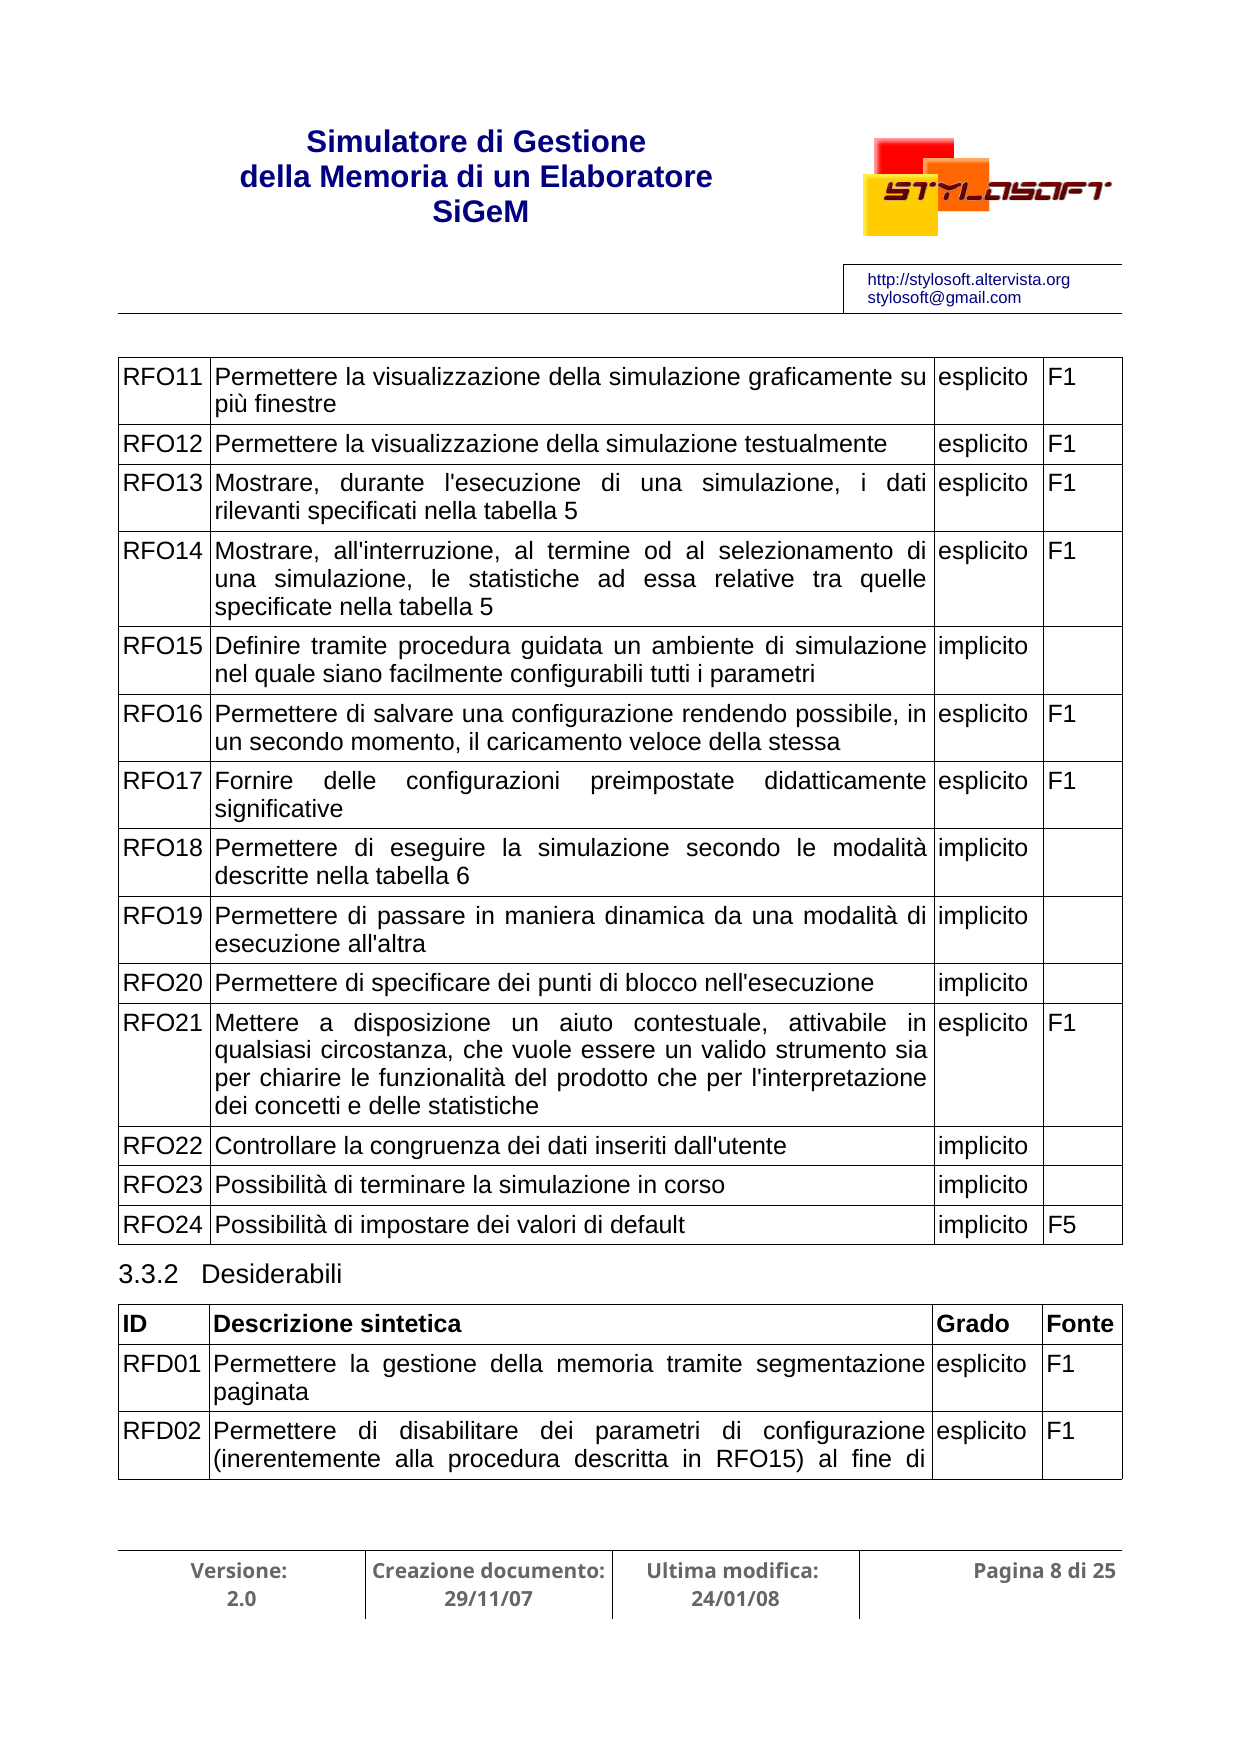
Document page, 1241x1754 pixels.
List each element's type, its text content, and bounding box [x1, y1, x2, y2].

table_cell implicito [935, 964, 1043, 1003]
table_cell F1 [1044, 695, 1122, 761]
picture [848, 123, 1117, 247]
table_cell RFO17 [119, 762, 210, 828]
table_cell Fornire delle configurazioni preimpostate didatticamente significative [211, 762, 934, 828]
table_cell Controllare la congruenza dei dati inseriti dall'utente [211, 1127, 934, 1165]
table_cell RFD02 [119, 1412, 209, 1478]
table_cell Mostrare, all'interruzione, al termine od al selezionamento di una simulazione, le statistiche ad essa relative tra quelle specificate nella tabella 5 [211, 532, 934, 626]
table_cell [1044, 964, 1122, 1003]
table_cell Permettere la visualizzazione della simulazione graficamente su più finestre [211, 358, 934, 424]
table_cell RFO23 [119, 1166, 210, 1205]
table_cell RFO14 [119, 532, 210, 626]
table_cell Possibilità di impostare dei valori di default [211, 1206, 934, 1244]
table_cell Possibilità di terminare la simulazione in corso [211, 1166, 934, 1205]
table_header Descrizione sintetica [210, 1305, 932, 1344]
table_header Grado [933, 1305, 1042, 1344]
table_cell RFO13 [119, 465, 210, 531]
table_cell [1044, 897, 1122, 963]
table_cell implicito [935, 1166, 1043, 1205]
table_cell esplicito [935, 425, 1043, 463]
table_cell RFO19 [119, 897, 210, 963]
table_cell esplicito [935, 532, 1043, 626]
table_cell esplicito [935, 762, 1043, 828]
table_cell F1 [1044, 465, 1122, 531]
table_cell Mostrare, durante l'esecuzione di una simulazione, i dati rilevanti specificati nella tabella 5 [211, 465, 934, 531]
table_cell RFO24 [119, 1206, 210, 1244]
table_cell [1044, 829, 1122, 896]
table_cell RFO16 [119, 695, 210, 761]
table_cell RFO21 [119, 1004, 210, 1126]
table_cell F1 [1044, 532, 1122, 626]
table_cell F1 [1043, 1412, 1122, 1478]
table_cell F1 [1044, 425, 1122, 463]
table_cell Permettere la gestione della memoria tramite segmentazione paginata [210, 1345, 932, 1411]
table_cell esplicito [933, 1345, 1042, 1411]
table_cell RFO20 [119, 964, 210, 1003]
table_cell F1 [1044, 762, 1122, 828]
table_cell Permettere di passare in maniera dinamica da una modalità di esecuzione all'altra [211, 897, 934, 963]
table_cell F1 [1044, 1004, 1122, 1126]
table_cell [1044, 1166, 1122, 1205]
table_cell RFO15 [119, 627, 210, 693]
table_cell F5 [1044, 1206, 1122, 1244]
table_cell esplicito [933, 1412, 1042, 1478]
table_cell implicito [935, 897, 1043, 963]
table_cell Permettere di disabilitare dei parametri di configurazione (inerentemente alla procedura descritta in RFO15) al fine di [210, 1412, 932, 1478]
table_cell RFO22 [119, 1127, 210, 1165]
table_cell RFO11 [119, 358, 210, 424]
table_cell esplicito [935, 1004, 1043, 1126]
table_cell implicito [935, 627, 1043, 693]
table_header Fonte [1043, 1305, 1122, 1344]
table_cell Definire tramite procedura guidata un ambiente di simulazione nel quale siano facilmente configurabili tutti i parametri [211, 627, 934, 693]
table_cell RFD01 [119, 1345, 209, 1411]
table_cell esplicito [935, 695, 1043, 761]
table_cell implicito [935, 1206, 1043, 1244]
table_cell esplicito [935, 465, 1043, 531]
subtitle Desiderabili [118, 1259, 1122, 1289]
table_cell F1 [1044, 358, 1122, 424]
table_cell Permettere di specificare dei punti di blocco nell'esecuzione [211, 964, 934, 1003]
table_cell [1044, 627, 1122, 693]
table_cell implicito [935, 1127, 1043, 1165]
table_cell RFO12 [119, 425, 210, 463]
table_cell F1 [1043, 1345, 1122, 1411]
table_cell [1044, 1127, 1122, 1165]
table_header ID [119, 1305, 209, 1344]
table_cell RFO18 [119, 829, 210, 896]
table_cell esplicito [935, 358, 1043, 424]
table_cell Mettere a disposizione un aiuto contestuale, attivabile in qualsiasi circostanza, che vuole essere un valido strumento sia per chiarire le funzionalità del prodotto che per l'interpretazione dei concetti e delle statistiche [211, 1004, 934, 1126]
table_cell Permettere di eseguire la simulazione secondo le modalità descritte nella tabella 6 [211, 829, 934, 896]
table_cell Permettere di salvare una configurazione rendendo possibile, in un secondo momento, il caricamento veloce della stessa [211, 695, 934, 761]
table_cell Permettere la visualizzazione della simulazione testualmente [211, 425, 934, 463]
table_cell implicito [935, 829, 1043, 896]
